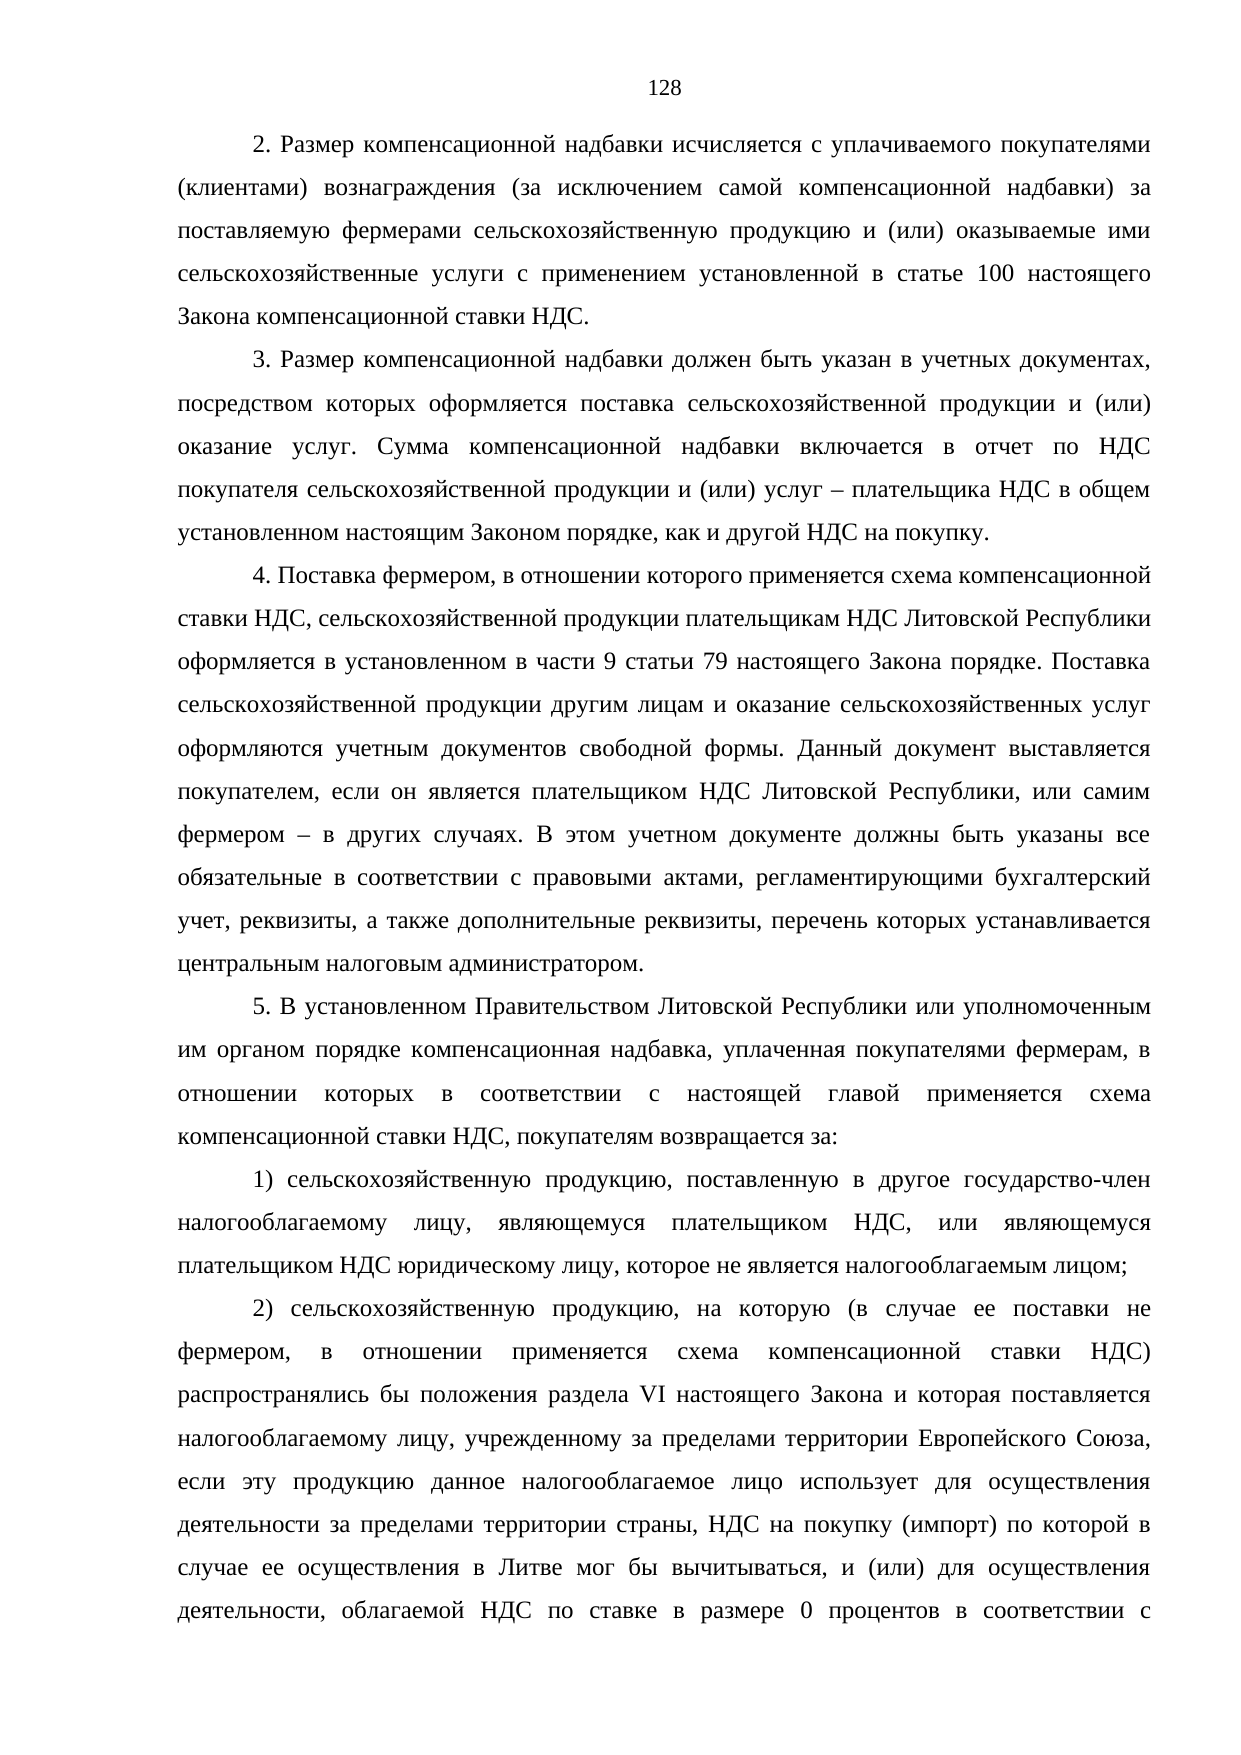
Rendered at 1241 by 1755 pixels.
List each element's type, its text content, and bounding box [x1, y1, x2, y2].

text 1) сельскохозяйственную продукцию, поставленную в другое государство-член налогооблагаемому лицу, являющемуся плательщиком НДС, или являющемуся плательщиком НДС юридическому лицу, которое не является налогооблагаемым лицом; [177, 1164, 1152, 1279]
text 3. Размер компенсационной надбавки должен быть указан в учетных документах, посредством которых оформляется поставка сельскохозяйственной продукции и (или) оказание услуг. Сумма компенсационной надбавки включается в отчет по НДС покупателя сельскохозяйственной продукции и (или) услуг – плательщика НДС в общем установленном настоящим Законом порядке, как и другой НДС на покупку. [177, 344, 1152, 546]
text 5. В установленном Правительством Литовской Республики или уполномоченным им органом порядке компенсационная надбавка, уплаченная покупателями фермерам, в отношении которых в соответствии с настоящей главой применяется схема компенсационной ставки НДС, покупателям возвращается за: [177, 991, 1152, 1149]
text 2. Размер компенсационной надбавки исчисляется с уплачиваемого покупателями (клиентами) вознаграждения (за исключением самой компенсационной надбавки) за поставляемую фермерами сельскохозяйственную продукцию и (или) оказываемые ими сельскохозяйственные услуги с применением установленной в статье 100 настоящего Закона компенсационной ставки НДС. [177, 129, 1152, 330]
text 2) сельскохозяйственную продукцию, на которую (в случае ее поставки не фермером, в отношении применяется схема компенсационной ставки НДС) распространялись бы положения раздела VI настоящего Закона и которая поставляется налогооблагаемому лицу, учрежденному за пределами территории Европейского Союза, если эту продукцию данное налогооблагаемое лицо использует для осуществления деятельности за пределами территории страны, НДС на покупку (импорт) по которой в случае ее осуществления в Литве мог бы вычитываться, и (или) для осуществления деятельности, облагаемой НДС по ставке в размере 0 процентов в соответствии с [177, 1293, 1152, 1624]
text 4. Поставка фермером, в отношении которого применяется схема компенсационной ставки НДС, сельскохозяйственной продукции плательщикам НДС Литовской Республики оформляется в установленном в части 9 статьи 79 настоящего Закона порядке. Поставка сельскохозяйственной продукции другим лицам и оказание сельскохозяйственных услуг оформляются учетным документов свободной формы. Данный документ выставляется покупателем, если он является плательщиком НДС Литовской Республики, или самим фермером – в других случаях. В этом учетном документе должны быть указаны все обязательные в соответствии с правовыми актами, регламентирующими бухгалтерский учет, реквизиты, а также дополнительные реквизиты, перечень которых устанавливается центральным налоговым администратором. [177, 560, 1152, 977]
